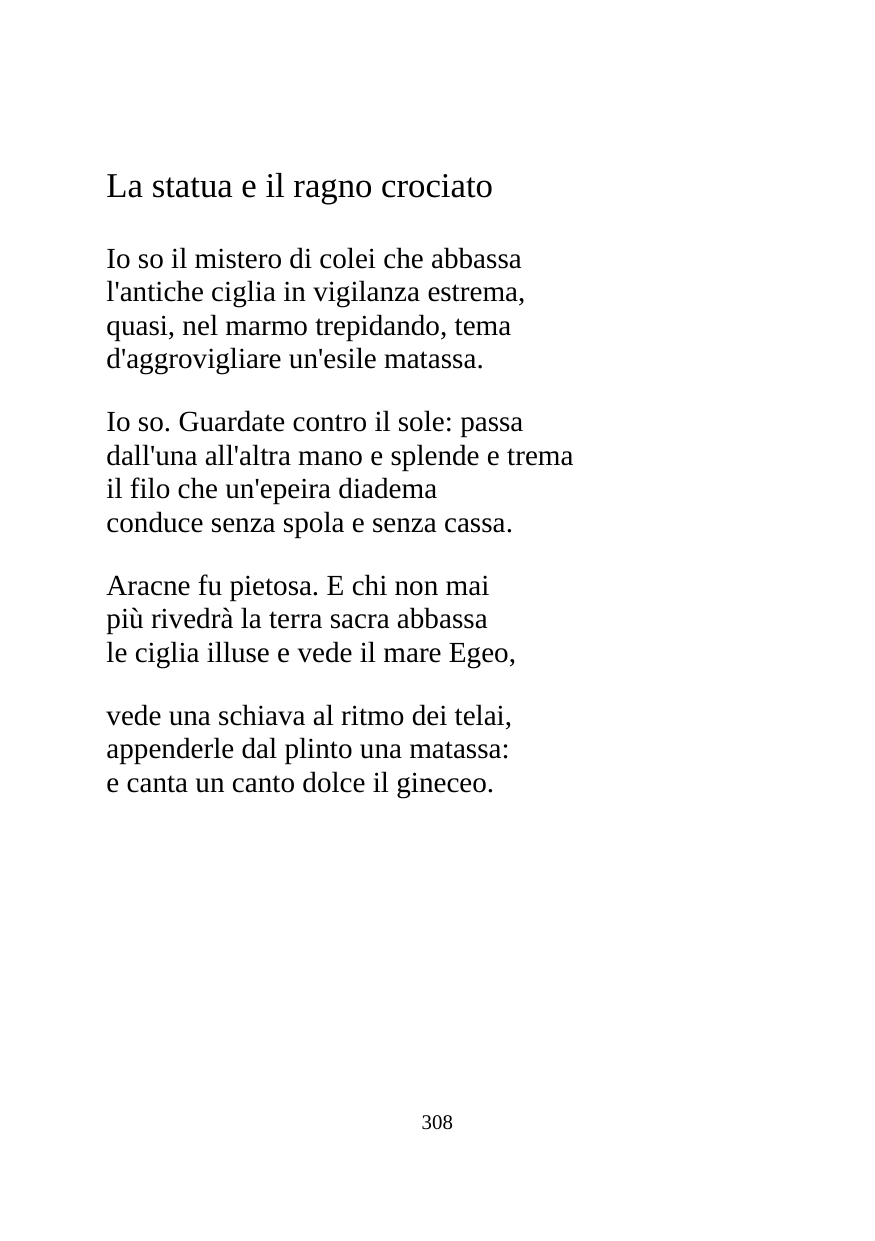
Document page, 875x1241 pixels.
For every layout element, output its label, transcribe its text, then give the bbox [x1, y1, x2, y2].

text dall'una all'altra mano e splende e trema [106, 438, 768, 471]
text conduce senza spola e senza cassa. [106, 505, 768, 538]
text più rivedrà la terra sacra abbassa [106, 602, 768, 635]
text le ciglia illuse e vede il mare Egeo, [106, 635, 768, 669]
text Io so il mistero di colei che abbassa [106, 241, 768, 274]
text appenderle dal plinto una matassa: [106, 732, 768, 765]
text quasi, nel marmo trepidando, tema [106, 308, 768, 341]
text il filo che un'epeira diadema [106, 471, 768, 505]
text d'aggrovigliare un'esile matassa. [106, 341, 768, 375]
text Aracne fu pietosa. E chi non mai [106, 568, 768, 602]
subtitle La statua e il ragno crociato [106, 165, 768, 205]
text vede una schiava al ritmo dei telai, [106, 698, 768, 732]
text l'antiche ciglia in vigilanza estrema, [106, 274, 768, 308]
text e canta un canto dolce il gineceo. [106, 765, 768, 799]
text Io so. Guardate contro il sole: passa [106, 404, 768, 438]
